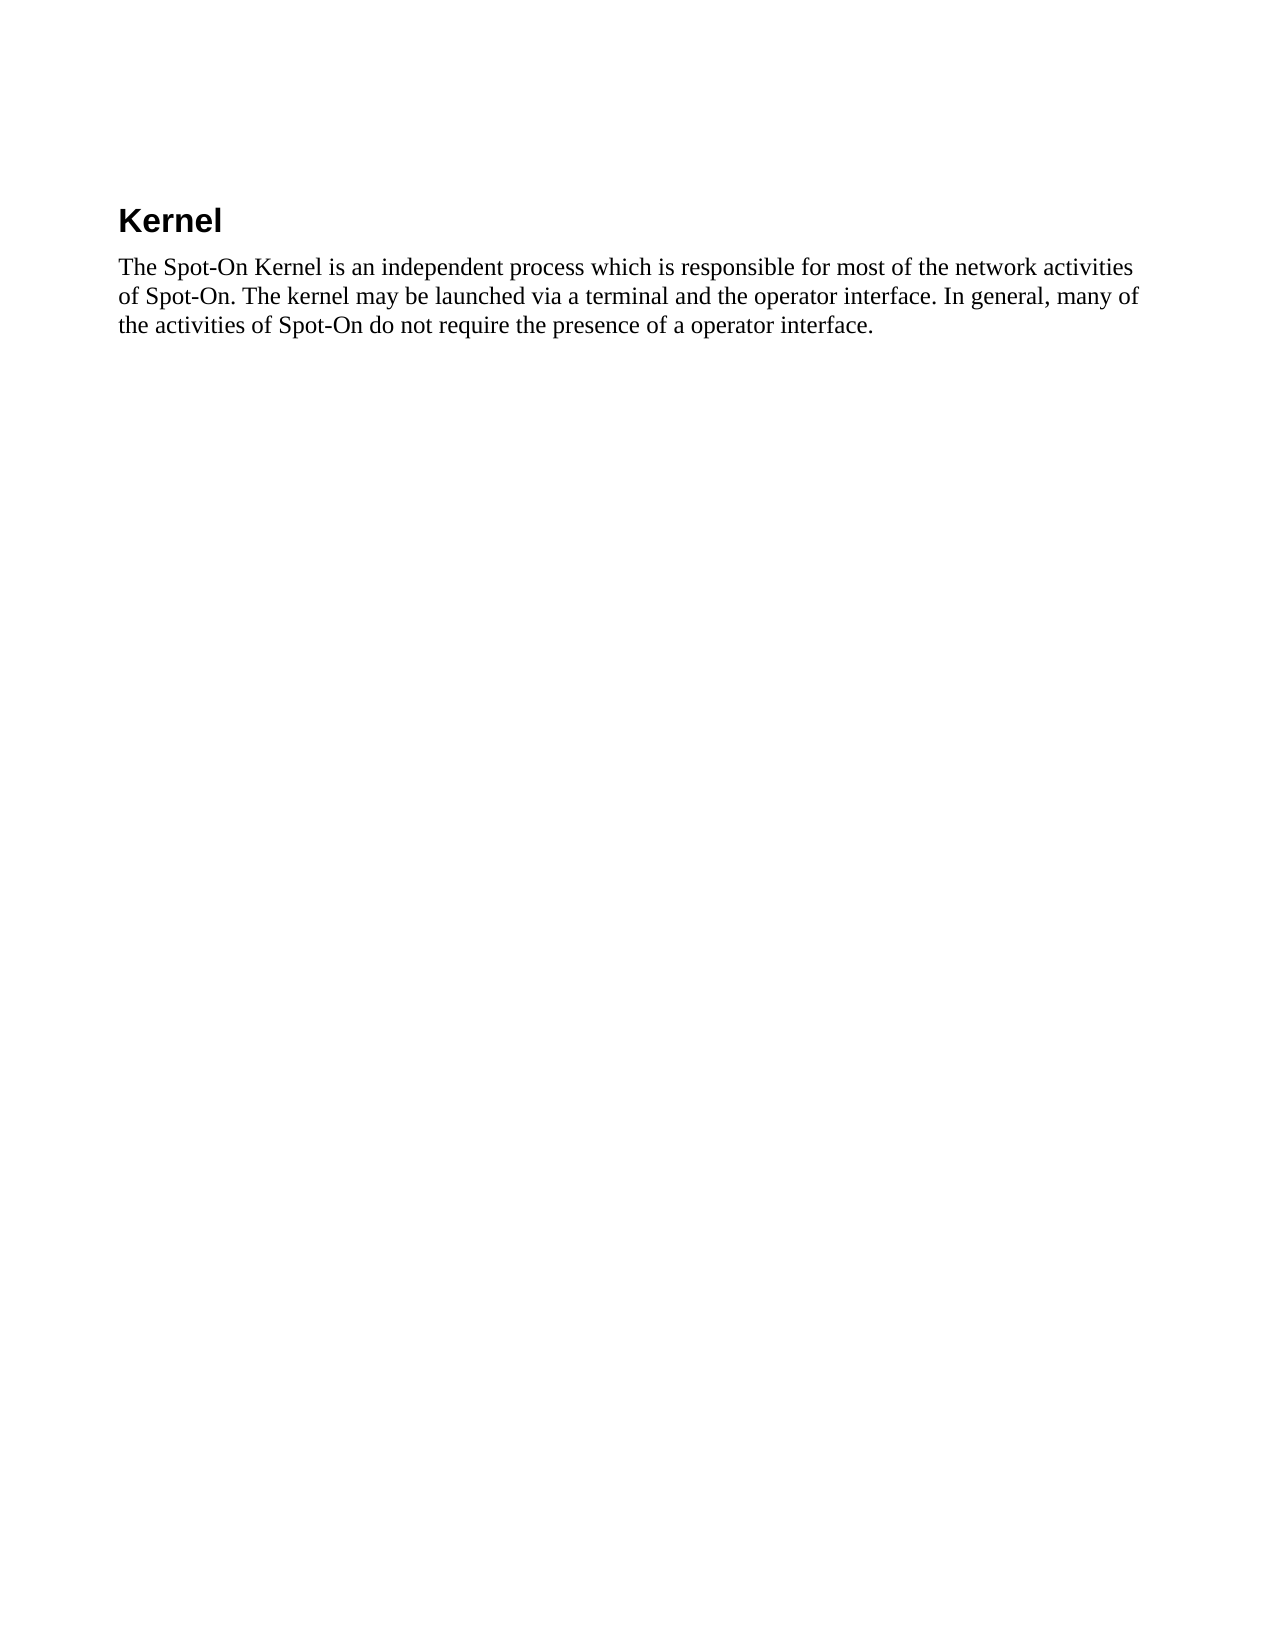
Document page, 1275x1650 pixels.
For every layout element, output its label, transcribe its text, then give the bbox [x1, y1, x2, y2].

subtitle Kernel [118, 201, 1157, 240]
text The Spot-On Kernel is an independent process which is responsible for most of the network activities of Spot-On. The kernel may be launched via a terminal and the operator interface. In general, many of the activities of Spot-On do not require the presence of a operator interface. [118, 252, 1157, 339]
